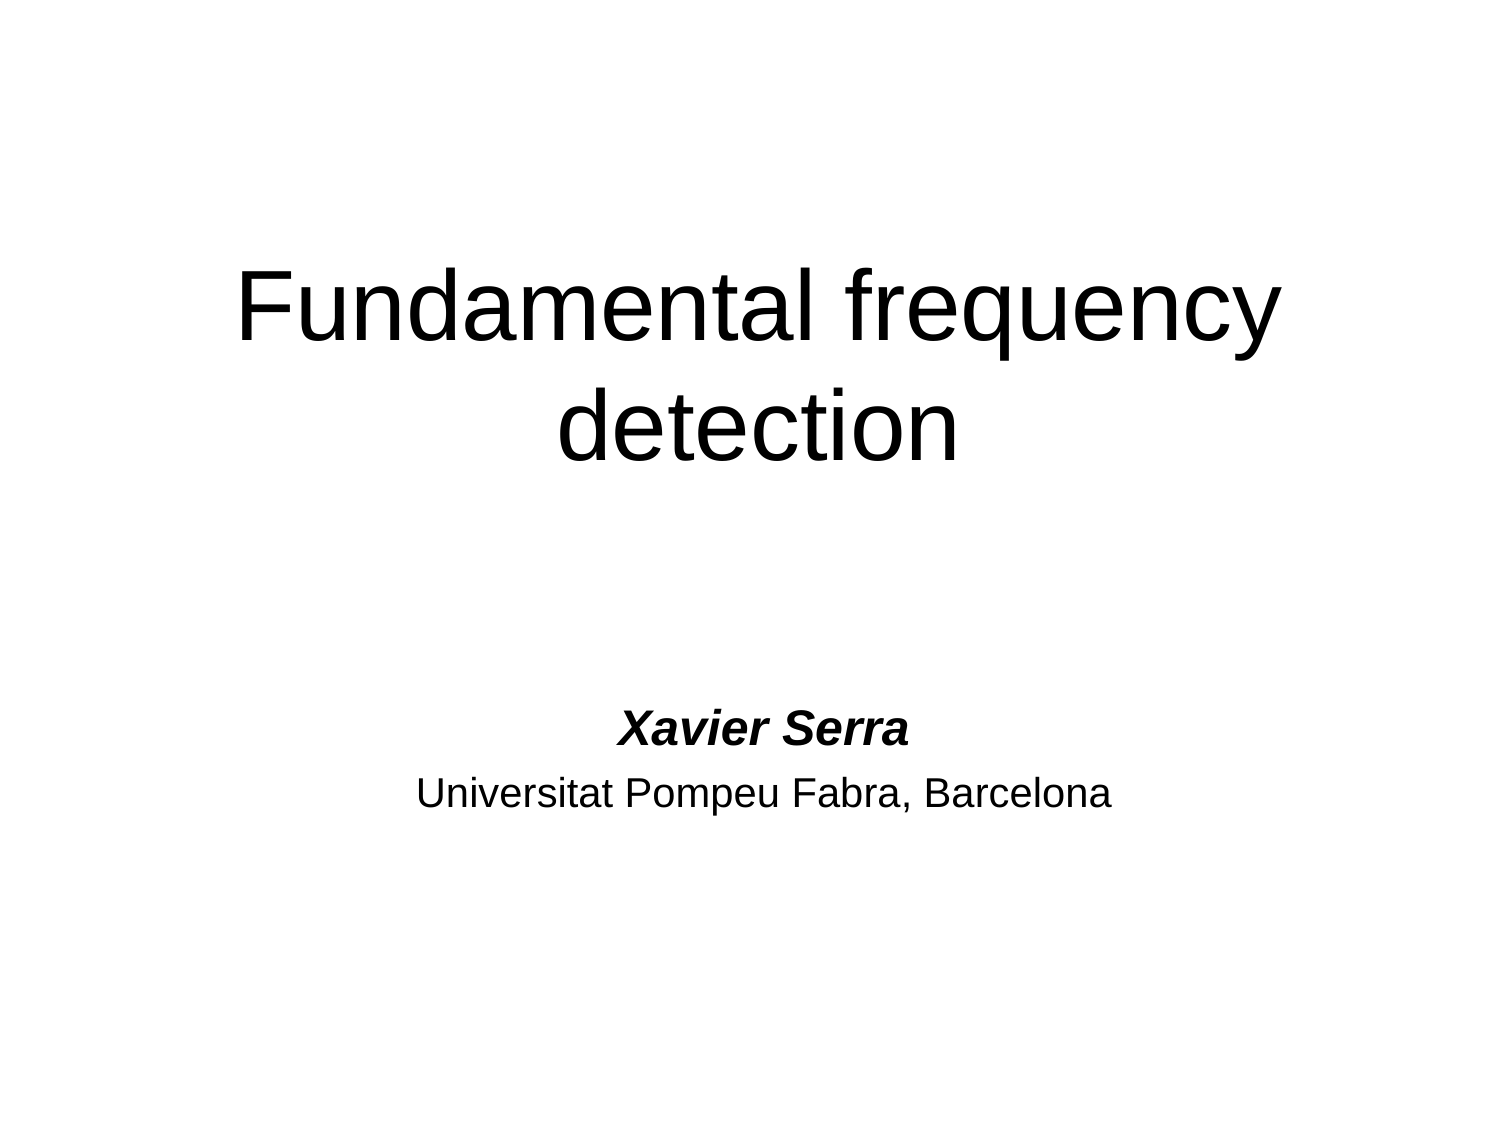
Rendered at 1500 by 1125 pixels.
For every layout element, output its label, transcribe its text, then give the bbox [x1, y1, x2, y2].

text_box Xavier Serra Universitat Pompeu Fabra, Barcelona [307, 692, 1221, 899]
title Fundamental frequency detection [75, 90, 1406, 631]
